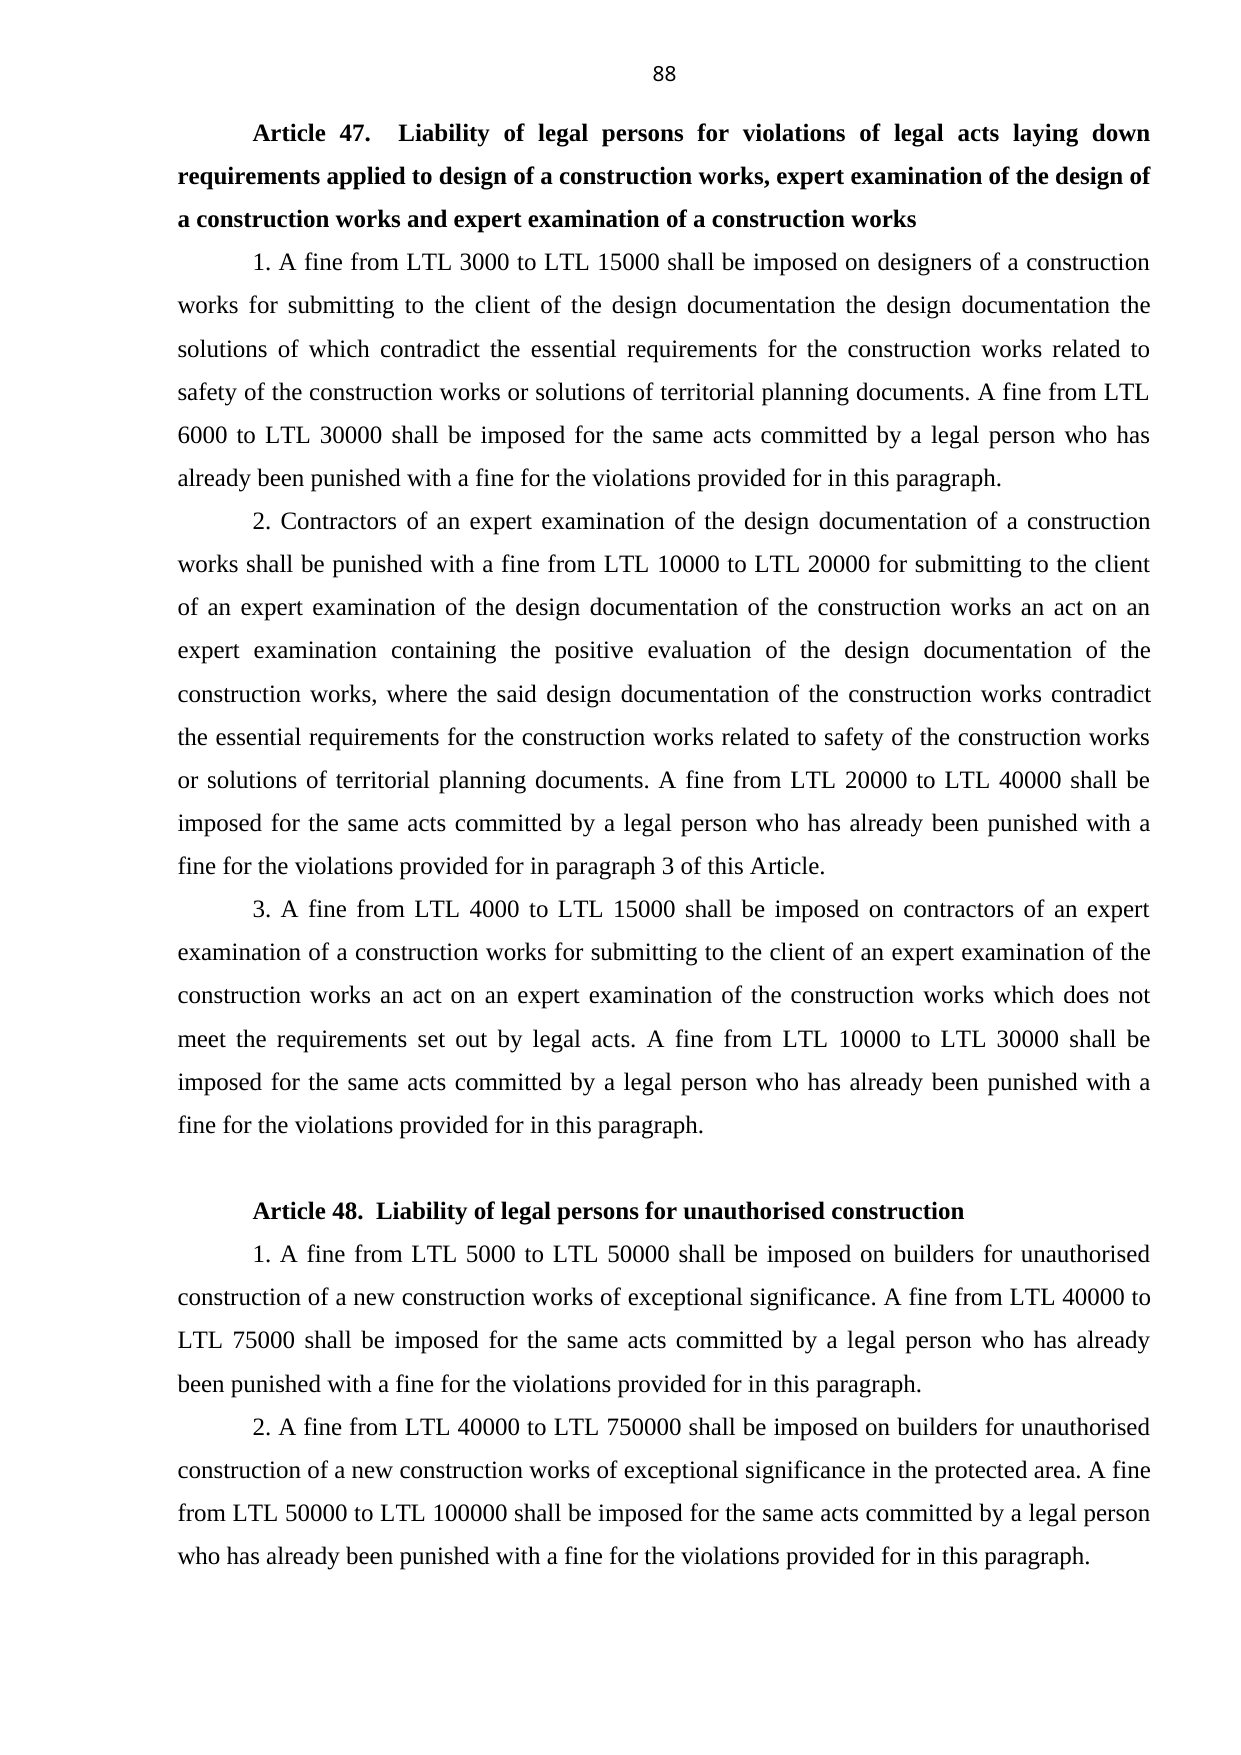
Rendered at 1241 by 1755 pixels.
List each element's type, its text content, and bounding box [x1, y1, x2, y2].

text Article 48. Liability of legal persons for unauthorised construction [177, 1196, 1152, 1225]
text 1. A fine from LTL 3000 to LTL 15000 shall be imposed on designers of a construction works for submitting to the client of the design documentation the design documentation the solutions of which contradict the essential requirements for the construction works related to safety of the construction works or solutions of territorial planning documents. A fine from LTL 6000 to LTL 30000 shall be imposed for the same acts committed by a legal person who has already been punished with a fine for the violations provided for in this paragraph. [177, 247, 1152, 492]
text 2. A fine from LTL 40000 to LTL 750000 shall be imposed on builders for unauthorised construction of a new construction works of exceptional significance in the protected area. A fine from LTL 50000 to LTL 100000 shall be imposed for the same acts committed by a legal person who has already been punished with a fine for the violations provided for in this paragraph. [177, 1412, 1152, 1570]
text Article 47. Liability of legal persons for violations of legal acts laying down requirements applied to design of a construction works, expert examination of the design of a construction works and expert examination of a construction works [177, 118, 1152, 233]
text 2. Contractors of an expert examination of the design documentation of a construction works shall be punished with a fine from LTL 10000 to LTL 20000 for submitting to the client of an expert examination of the design documentation of the construction works an act on an expert examination containing the positive evaluation of the design documentation of the construction works, where the said design documentation of the construction works contradict the essential requirements for the construction works related to safety of the construction works or solutions of territorial planning documents. A fine from LTL 20000 to LTL 40000 shall be imposed for the same acts committed by a legal person who has already been punished with a fine for the violations provided for in paragraph 3 of this Article. [177, 506, 1152, 880]
text 1. A fine from LTL 5000 to LTL 50000 shall be imposed on builders for unauthorised construction of a new construction works of exceptional significance. A fine from LTL 40000 to LTL 75000 shall be imposed for the same acts committed by a legal person who has already been punished with a fine for the violations provided for in this paragraph. [177, 1239, 1152, 1397]
text 3. A fine from LTL 4000 to LTL 15000 shall be imposed on contractors of an expert examination of a construction works for submitting to the client of an expert examination of the construction works an act on an expert examination of the construction works which does not meet the requirements set out by legal acts. A fine from LTL 10000 to LTL 30000 shall be imposed for the same acts committed by a legal person who has already been punished with a fine for the violations provided for in this paragraph. [177, 894, 1152, 1139]
